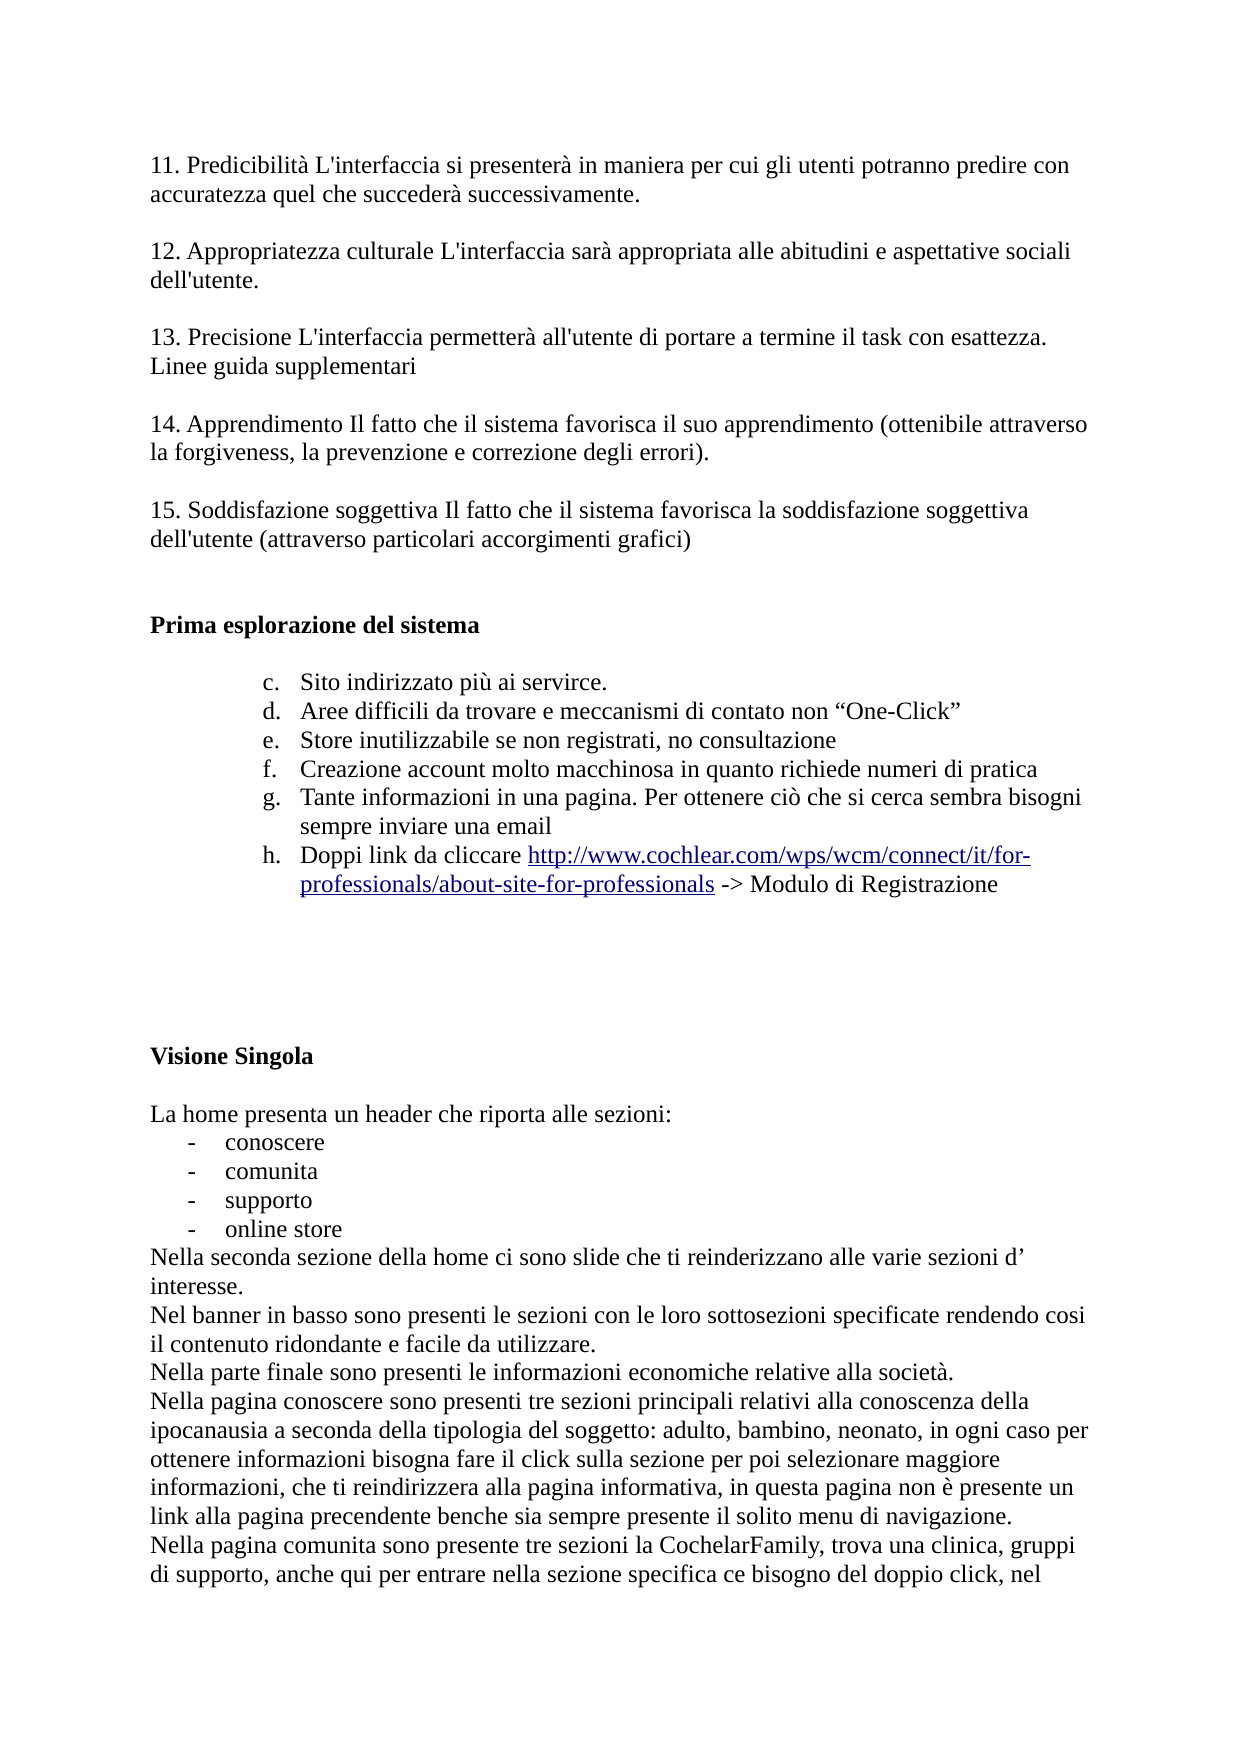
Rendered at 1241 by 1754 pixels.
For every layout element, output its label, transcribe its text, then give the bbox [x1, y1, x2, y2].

text Nella parte finale sono presenti le informazioni economiche relative alla società. [150, 1357, 1090, 1386]
list Aree difficili da trovare e meccanismi di contato non “One-Click” [262, 696, 1090, 725]
list Tante informazioni in una pagina. Per ottenere ciò che si cerca sembra bisogni sempre inviare una email [262, 782, 1090, 840]
text 11. Predicibilità L'interfaccia si presenterà in maniera per cui gli utenti potranno predire con accuratezza quel che succederà successivamente. [150, 150, 1090, 207]
list Creazione account molto macchinosa in quanto richiede numeri di pratica [262, 754, 1090, 782]
list comunita [187, 1156, 1090, 1185]
list Sito indirizzato più ai servirce. [262, 667, 1090, 696]
list conoscere [187, 1127, 1090, 1156]
text 14. Apprendimento Il fatto che il sistema favorisca il suo apprendimento (ottenibile attraverso la forgiveness, la prevenzione e correzione degli errori). [150, 409, 1090, 466]
list Doppi link da cliccare http://www.cochlear.com/wps/wcm/connect/it/for-professionals/about-site-for-professionals -> Modulo di Registrazione [262, 840, 1090, 897]
text La home presenta un header che riporta alle sezioni: [150, 1099, 1090, 1127]
text Visione Singola [150, 1041, 1090, 1070]
text 13. Precisione L'interfaccia permetterà all'utente di portare a termine il task con esattezza. Linee guida supplementari [150, 322, 1090, 380]
list online store [187, 1214, 1090, 1242]
text Prima esplorazione del sistema [150, 610, 1090, 639]
list supporto [187, 1185, 1090, 1214]
text Nella pagina conoscere sono presenti tre sezioni principali relativi alla conoscenza della ipocanausia a seconda della tipologia del soggetto: adulto, bambino, neonato, in ogni caso per ottenere informazioni bisogna fare il click sulla sezione per poi selezionare maggiore informazioni, che ti reindirizzera alla pagina informativa, in questa pagina non è presente un link alla pagina precendente benche sia sempre presente il solito menu di navigazione. [150, 1386, 1090, 1530]
text 12. Appropriatezza culturale L'interfaccia sarà appropriata alle abitudini e aspettative sociali dell'utente. [150, 236, 1090, 294]
text Nella seconda sezione della home ci sono slide che ti reinderizzano alle varie sezioni d’ interesse. [150, 1242, 1090, 1300]
text Nella pagina comunita sono presente tre sezioni la CochelarFamily, trova una clinica, gruppi di supporto, anche qui per entrare nella sezione specifica ce bisogno del doppio click, nel [150, 1530, 1090, 1587]
text 15. Soddisfazione soggettiva ​Il fatto che il sistema favorisca la soddisfazione soggettiva dell'utente (attraverso particolari accorgimenti grafici) [150, 495, 1090, 552]
list Store inutilizzabile se non registrati, no consultazione [262, 725, 1090, 754]
text Nel banner in basso sono presenti le sezioni con le loro sottosezioni specificate rendendo cosi il contenuto ridondante e facile da utilizzare. [150, 1300, 1090, 1357]
